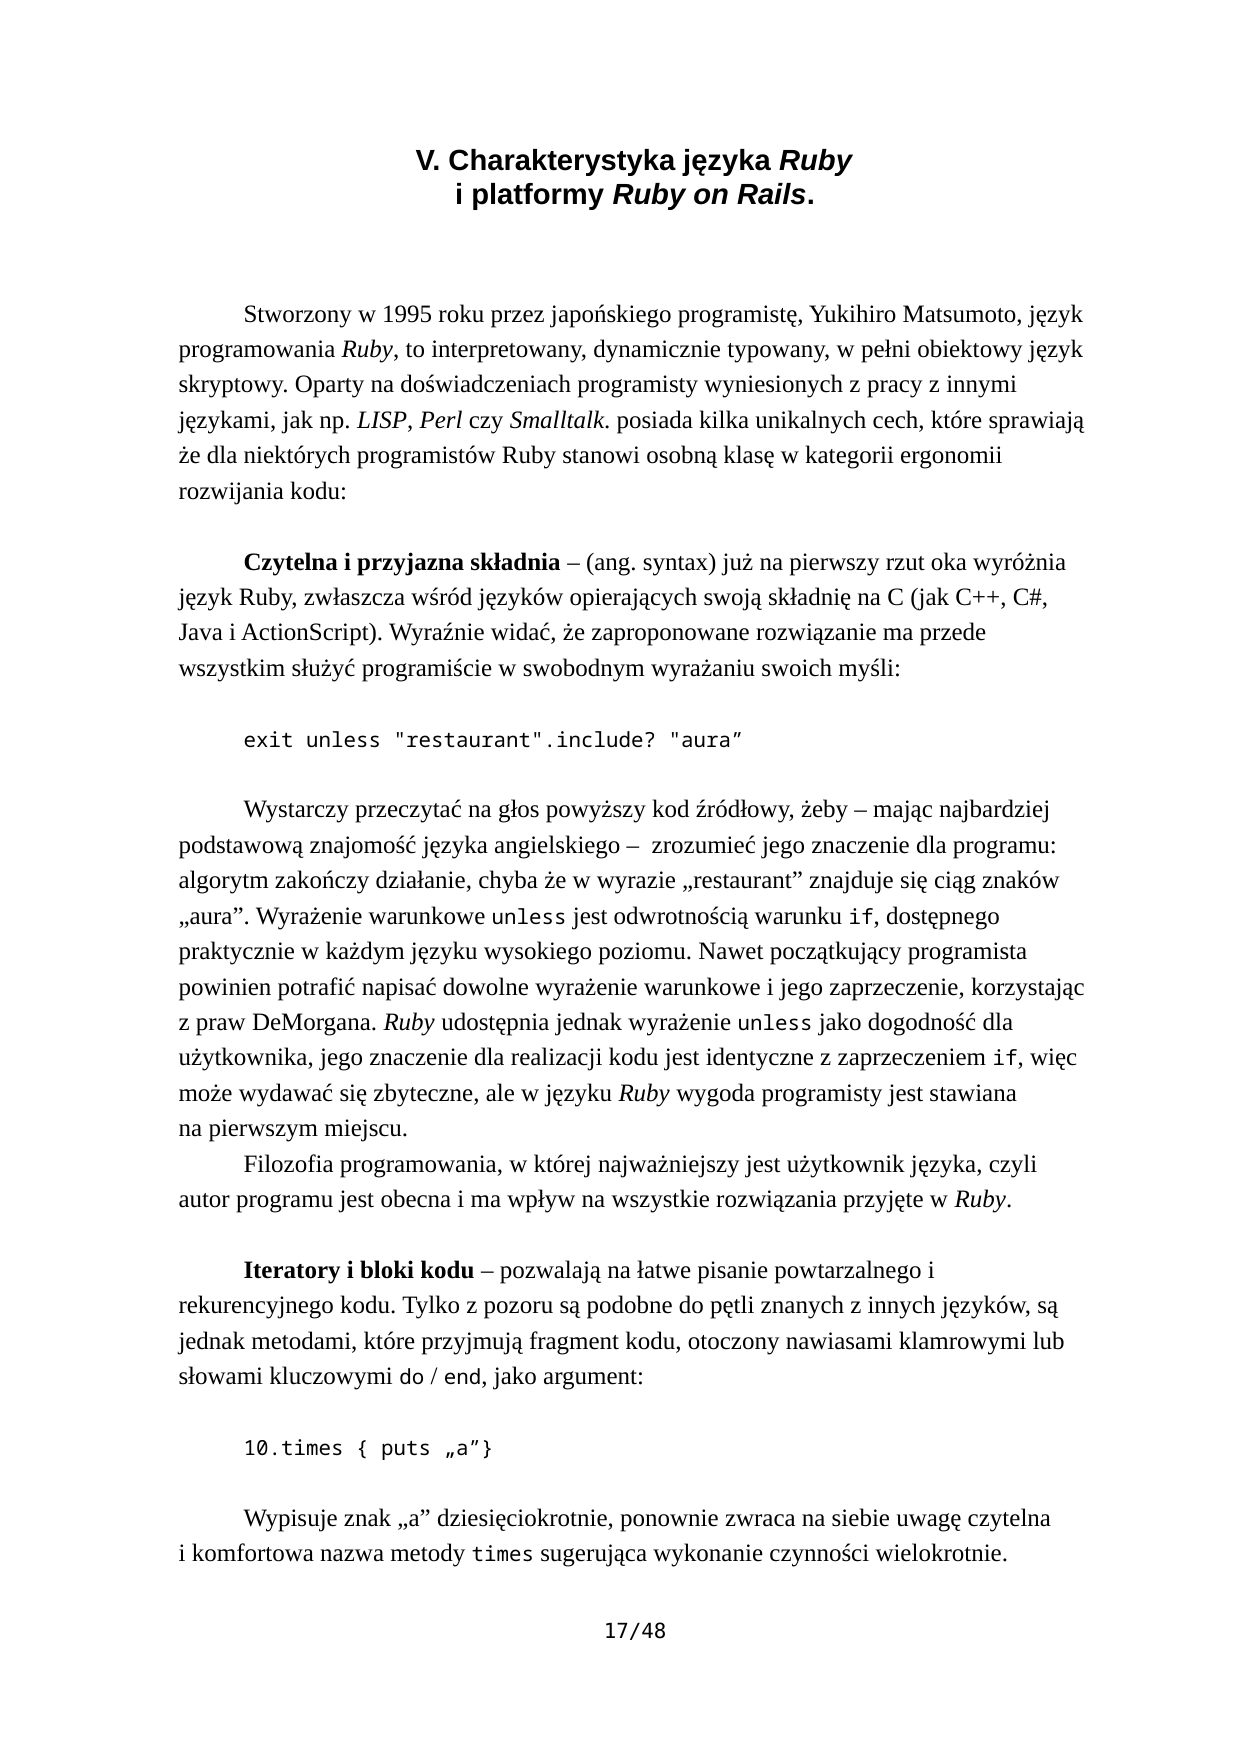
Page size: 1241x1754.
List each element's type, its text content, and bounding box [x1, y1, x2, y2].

text Wypisuje znak „a” dziesięciokrotnie, ponownie zwraca na siebie uwagę czytelna i komfortowa nazwa metody times sugerująca wykonanie czynności wielokrotnie. [178, 1498, 1093, 1569]
text Wystarczy przeczytać na głos powyższy kod źródłowy, żeby – mając najbardziej podstawową znajomość języka angielskiego – zrozumieć jego znaczenie dla programu: algorytm zakończy działanie, chyba że w wyrazie „restaurant” znajduje się ciąg znaków „aura”. Wyrażenie warunkowe unless jest odwrotnością warunku if, dostępnego praktycznie w każdym języku wysokiego poziomu. Nawet początkujący programista powinien potrafić napisać dowolne wyrażenie warunkowe i jego zaprzeczenie, korzystając z praw DeMorgana. Ruby udostępnia jednak wyrażenie unless jako dogodność dla użytkownika, jego znaczenie dla realizacji kodu jest identyczne z zaprzeczeniem if, więc może wydawać się zbyteczne, ale w języku Ruby wygoda programisty jest stawiana na pierwszym miejscu. [178, 789, 1093, 1144]
text V. Charakterystyka języka Ruby i platformy Ruby on Rails. [177, 143, 1093, 210]
text exit unless "restaurant".include? "aura” [178, 719, 1093, 754]
text Stworzony w 1995 roku przez japońskiego programistę, Yukihiro Matsumoto, język programowania Ruby, to interpretowany, dynamicznie typowany, w pełni obiektowy język skryptowy. Oparty na doświadczeniach programisty wyniesionych z pracy z innymi językami, jak np. LISP, Perl czy Smalltalk. posiada kilka unikalnych cech, które sprawiają że dla niektórych programistów Ruby stanowi osobną klasę w kategorii ergonomii rozwijania kodu: [178, 294, 1093, 506]
text Iteratory i bloki kodu – pozwalają na łatwe pisanie powtarzalnego i rekurencyjnego kodu. Tylko z pozoru są podobne do pętli znanych z innych języków, są jednak metodami, które przyjmują fragment kodu, otoczony nawiasami klamrowymi lub słowami kluczowymi do / end, jako argument: [178, 1250, 1093, 1427]
text 10.times { puts „a”} [178, 1427, 1093, 1498]
text Filozofia programowania, w której najważniejszy jest użytkownik języka, czyli autor programu jest obecna i ma wpływ na wszystkie rozwiązania przyjęte w Ruby. [178, 1144, 1093, 1250]
text Czytelna i przyjazna składnia – (ang. syntax) już na pierwszy rzut oka wyróżnia język Ruby, zwłaszcza wśród języków opierających swoją składnię na C (jak C++, C#, Java i ActionScript). Wyraźnie widać, że zaproponowane rozwiązanie ma przede wszystkim służyć programiście w swobodnym wyrażaniu swoich myśli: [178, 542, 1093, 719]
